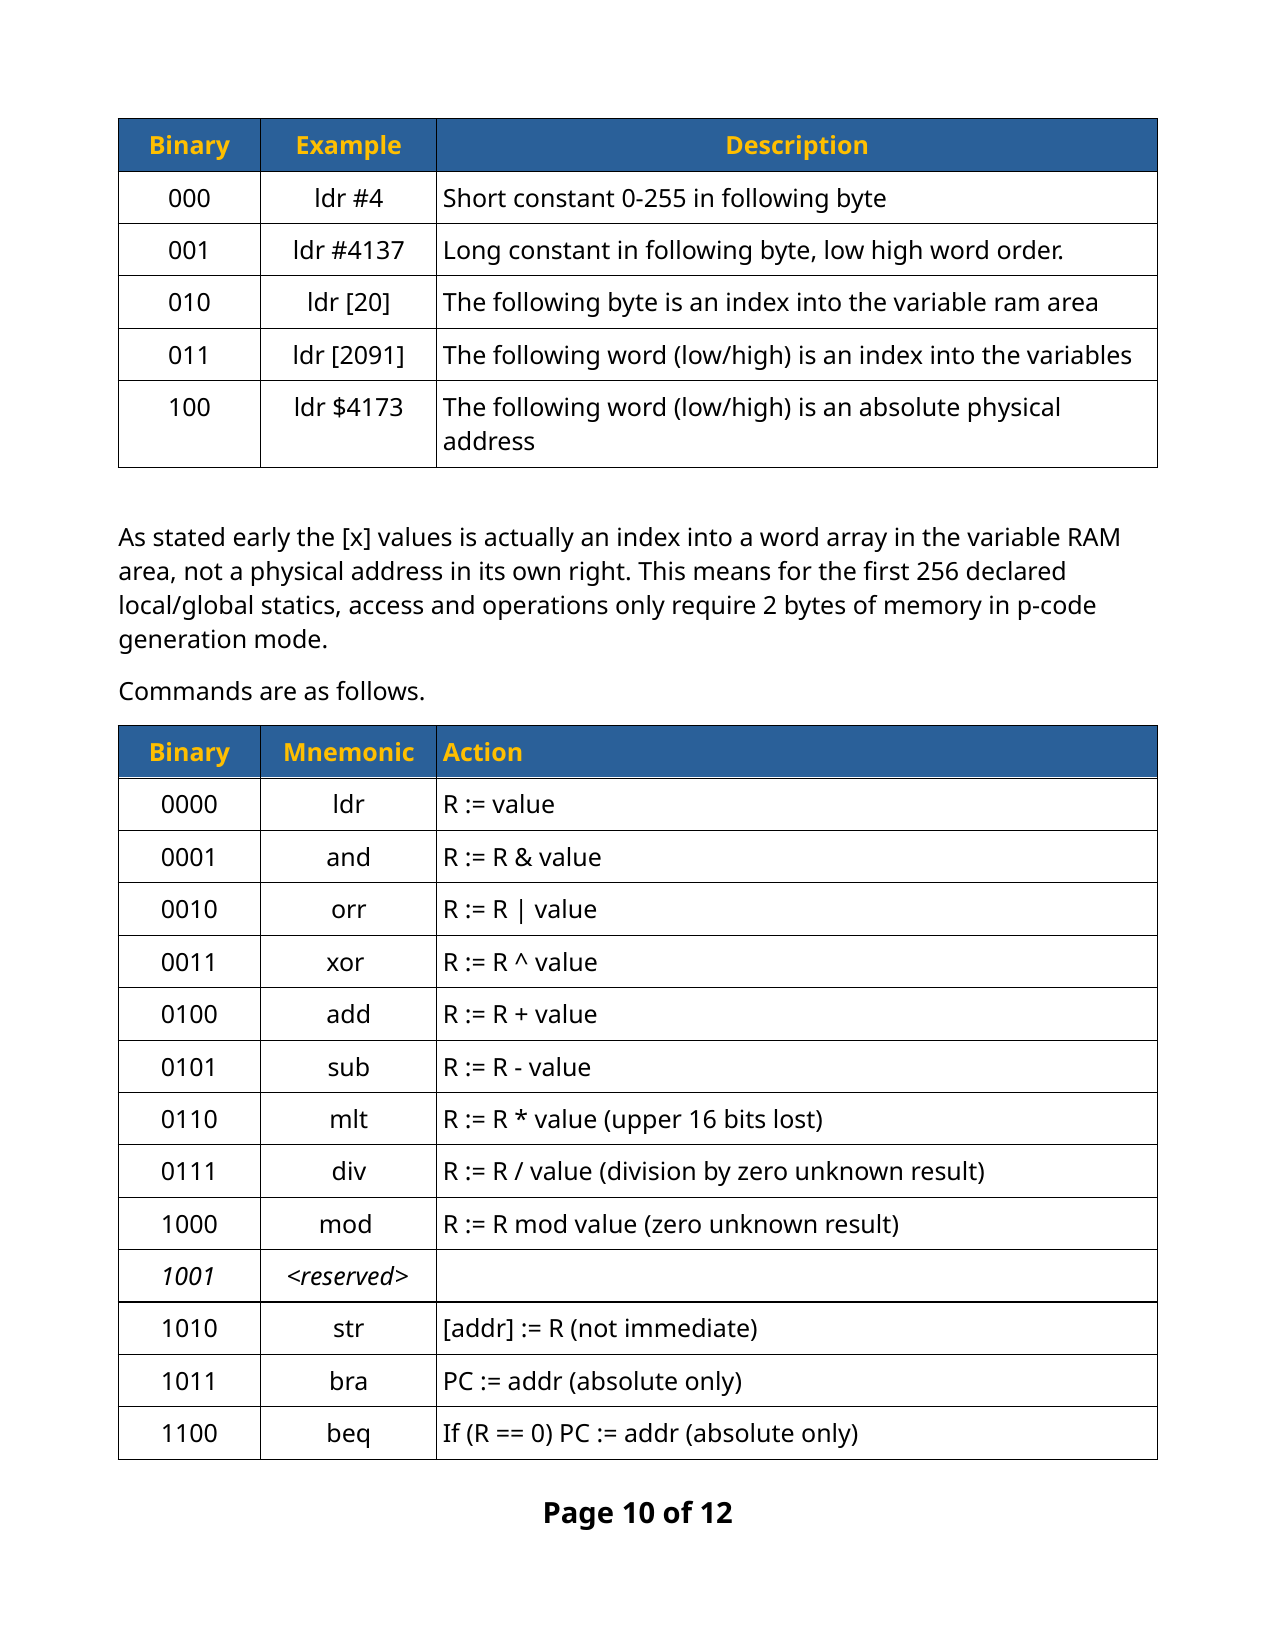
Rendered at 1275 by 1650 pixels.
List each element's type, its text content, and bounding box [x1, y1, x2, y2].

table_cell 010 [119, 276, 260, 328]
table_cell ldr #4 [261, 172, 436, 223]
table_header Binary [119, 119, 260, 171]
table_cell mod [261, 1198, 436, 1249]
table_cell 0010 [119, 883, 260, 935]
table_cell 0011 [119, 936, 260, 987]
table_cell sub [261, 1041, 436, 1092]
table_cell 011 [119, 329, 260, 380]
table_cell 0101 [119, 1041, 260, 1092]
table_cell R := R | value [437, 883, 1157, 935]
table_cell 1010 [119, 1303, 260, 1354]
table_cell R := R ^ value [437, 936, 1157, 987]
table_cell beq [261, 1407, 436, 1459]
table_cell ldr [261, 779, 436, 830]
table_cell Long constant in following byte, low high word order. [437, 224, 1157, 275]
table_cell R := R + value [437, 988, 1157, 1039]
table_cell bra [261, 1355, 436, 1406]
table_cell ldr [2091] [261, 329, 436, 380]
table_header Example [261, 119, 436, 171]
table_cell 0111 [119, 1145, 260, 1197]
table_cell mlt [261, 1093, 436, 1144]
table_cell R := R - value [437, 1041, 1157, 1092]
table_cell The following word (low/high) is an index into the variables [437, 329, 1157, 380]
table_cell 001 [119, 224, 260, 275]
table_cell R := R / value (division by zero unknown result) [437, 1145, 1157, 1197]
table_cell and [261, 831, 436, 882]
table_cell 000 [119, 172, 260, 223]
table_cell R := R mod value (zero unknown result) [437, 1198, 1157, 1249]
table_cell 1100 [119, 1407, 260, 1459]
table_cell 1001 [119, 1250, 260, 1301]
table_header Binary [119, 726, 260, 777]
table_cell 0110 [119, 1093, 260, 1144]
text As stated early the [x] values is actually an index into a word array in the variable RAM area, not a physical address in its own right. This means for the first 256 declared local/global statics, access and operations only require 2 bytes of memory in p-code generation mode. [118, 519, 1157, 656]
table_cell The following byte is an index into the variable ram area [437, 276, 1157, 328]
table_cell 1000 [119, 1198, 260, 1249]
table_cell div [261, 1145, 436, 1197]
table_cell PC := addr (absolute only) [437, 1355, 1157, 1406]
text Commands are as follows. [118, 673, 1157, 707]
table_cell [437, 1250, 1157, 1301]
table_cell 1011 [119, 1355, 260, 1406]
table_cell add [261, 988, 436, 1039]
table_cell ldr #4137 [261, 224, 436, 275]
table_cell xor [261, 936, 436, 987]
table_cell str [261, 1303, 436, 1354]
table_cell 0001 [119, 831, 260, 882]
table_cell R := value [437, 779, 1157, 830]
table_cell orr [261, 883, 436, 935]
table_header Action [437, 726, 1157, 777]
table_cell R := R * value (upper 16 bits lost) [437, 1093, 1157, 1144]
table_cell [addr] := R (not immediate) [437, 1303, 1157, 1354]
table_header Description [437, 119, 1157, 171]
table_cell <reserved> [261, 1250, 436, 1301]
table_cell ldr $4173 [261, 381, 436, 467]
table_cell ldr [20] [261, 276, 436, 328]
table_cell 100 [119, 381, 260, 467]
table_cell Short constant 0-255 in following byte [437, 172, 1157, 223]
table_cell The following word (low/high) is an absolute physical address [437, 381, 1157, 467]
table_cell 0000 [119, 779, 260, 830]
table_cell R := R & value [437, 831, 1157, 882]
table_header Mnemonic [261, 726, 436, 777]
table_cell If (R == 0) PC := addr (absolute only) [437, 1407, 1157, 1459]
table_cell 0100 [119, 988, 260, 1039]
